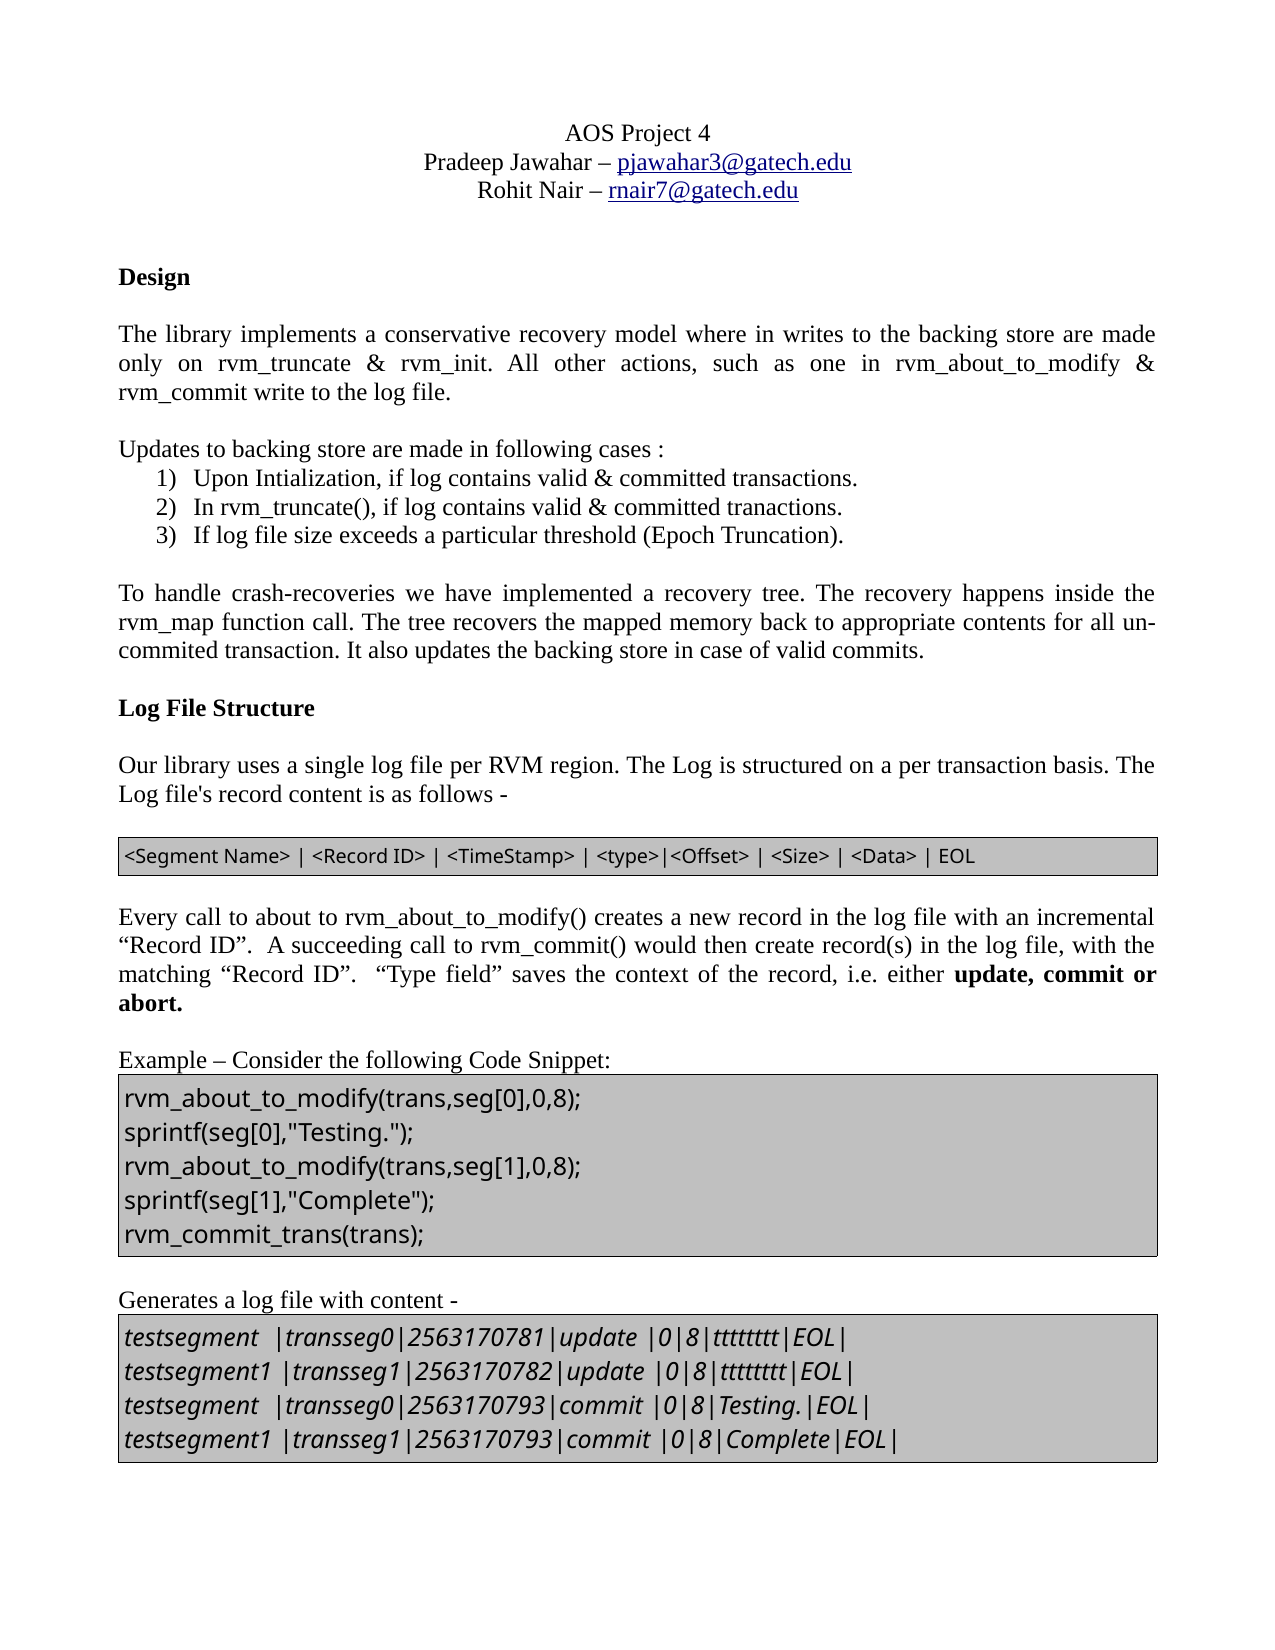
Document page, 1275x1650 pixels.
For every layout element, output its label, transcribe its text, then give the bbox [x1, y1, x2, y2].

list Upon Intialization, if log contains valid & committed transactions. [156, 463, 1157, 492]
text Example – Consider the following Code Snippet: [118, 1046, 1157, 1074]
text The library implements a conservative recovery model where in writes to the backing store are made only on rvm_truncate & rvm_init. All other actions, such as one in rvm_about_to_modify & rvm_commit write to the log file. [118, 319, 1157, 406]
text Pradeep Jawahar – pjawahar3@gatech.edu [118, 147, 1157, 176]
text Our library uses a single log file per RVM region. The Log is structured on a per transaction basis. The Log file's record content is as follows - [118, 751, 1157, 808]
table_header testsegment |transseg0|2563170781|update |0|8|tttttttt|EOL| testsegment1 |transseg1|2563170782|update |0|8|tttttttt|EOL| testsegment |transseg0|2563170793|commit |0|8|Testing.|EOL| testsegment1 |transseg1|2563170793|commit |0|8|Complete|EOL| [119, 1315, 1157, 1462]
text Design [118, 262, 1157, 291]
text Every call to about to rvm_about_to_modify() creates a new record in the log file with an incremental “Record ID”. A succeeding call to rvm_commit() would then create record(s) in the log file, with the matching “Record ID”. “Type field” saves the context of the record, i.e. either update, commit or abort. [118, 902, 1157, 1017]
text To handle crash-recoveries we have implemented a recovery tree. The recovery happens inside the rvm_map function call. The tree recovers the mapped memory back to appropriate contents for all un-commited transaction. It also updates the backing store in case of valid commits. [118, 578, 1157, 664]
text Updates to backing store are made in following cases : [118, 434, 1157, 463]
text Rohit Nair – rnair7@gatech.edu [118, 176, 1157, 204]
text Log File Structure [118, 693, 1157, 722]
text Generates a log file with content - [118, 1285, 1157, 1314]
list If log file size exceeds a particular threshold (Epoch Truncation). [156, 521, 1157, 549]
table_header rvm_about_to_modify(trans,seg[0],0,8); sprintf(seg[0],"Testing."); rvm_about_to_modify(trans,seg[1],0,8); sprintf(seg[1],"Complete"); rvm_commit_trans(trans); [119, 1075, 1157, 1256]
table_header <Segment Name> | <Record ID> | <TimeStamp> | <type>|<Offset> | <Size> | <Data> | EOL [119, 838, 1157, 875]
text AOS Project 4 [118, 118, 1157, 147]
list In rvm_truncate(), if log contains valid & committed tranactions. [156, 492, 1157, 521]
